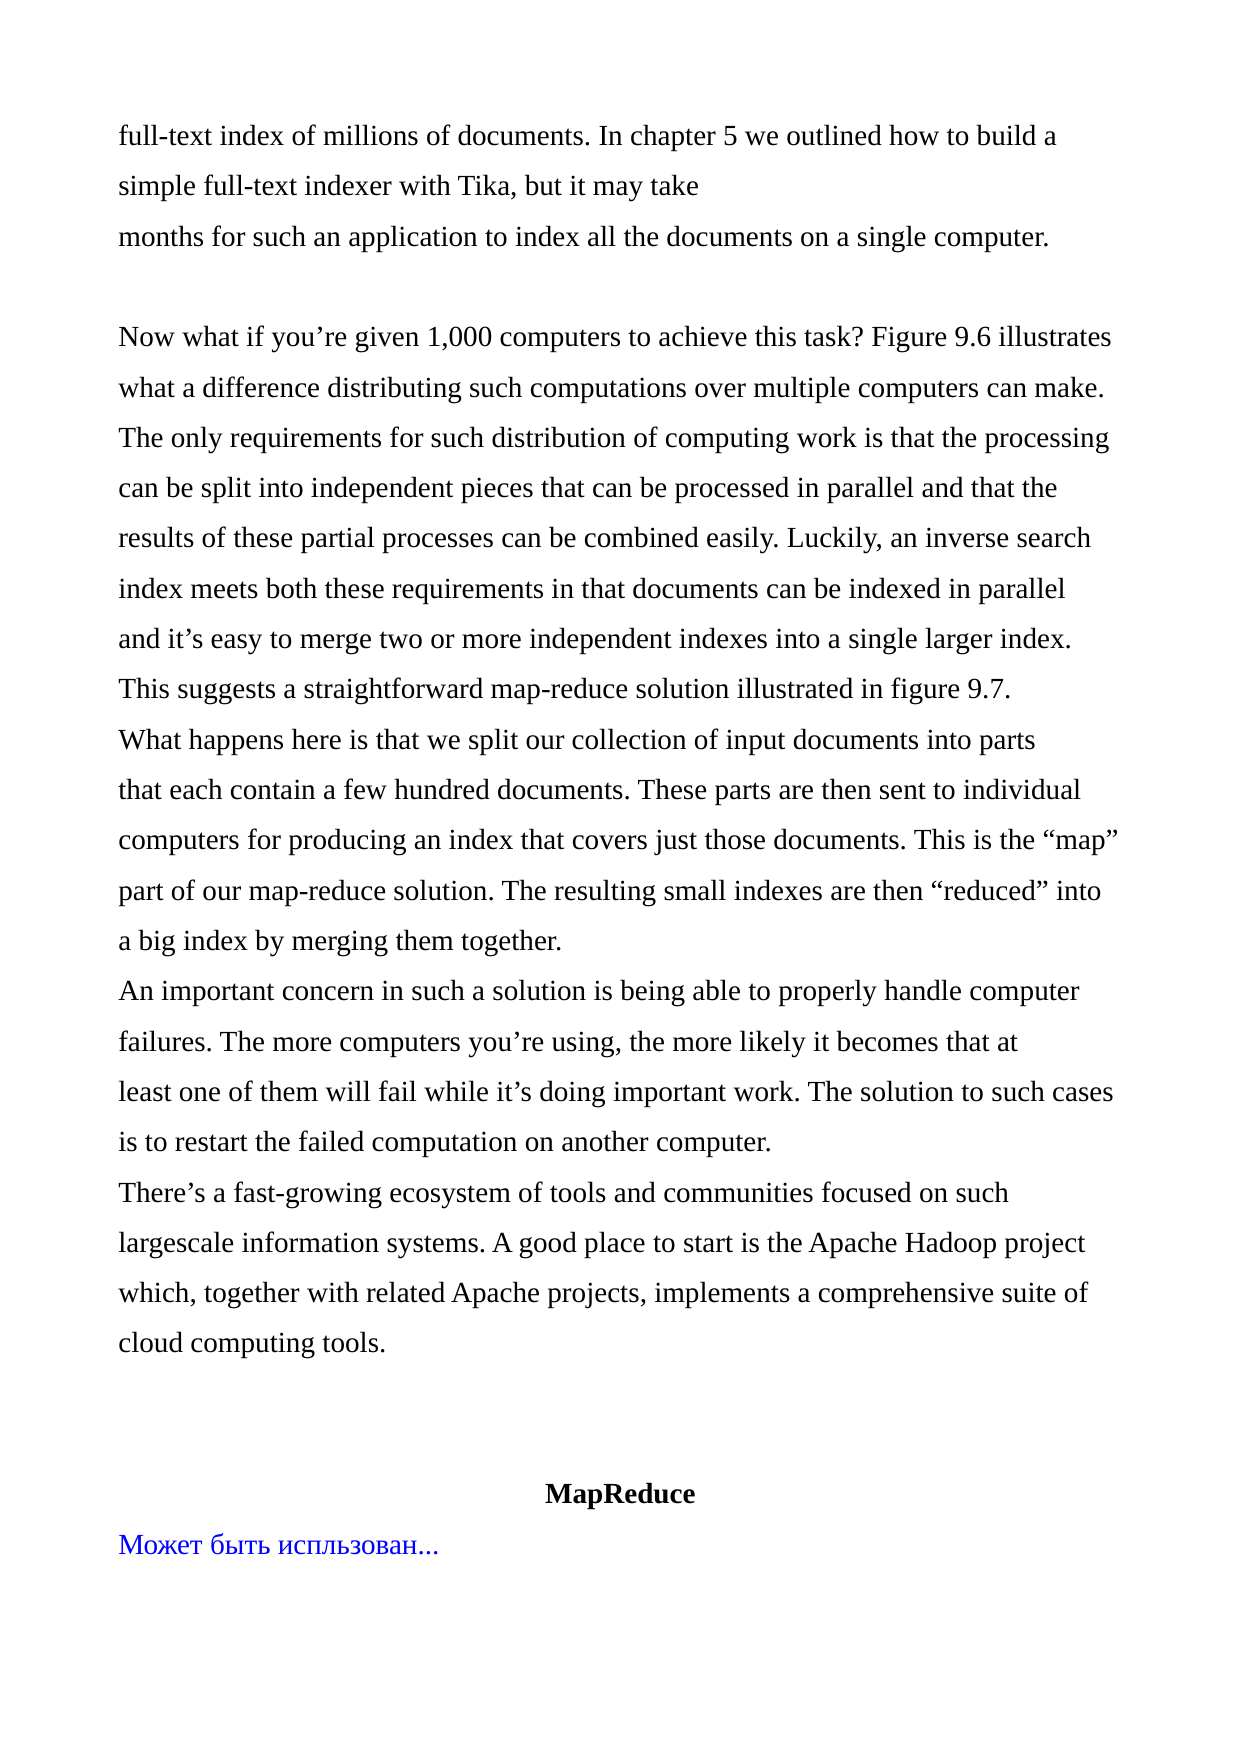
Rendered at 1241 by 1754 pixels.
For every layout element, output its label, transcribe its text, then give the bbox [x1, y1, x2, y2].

text Now what if you’re given 1,000 computers to achieve this task? Figure 9.6 illustrates [118, 319, 1122, 353]
text and it’s easy to merge two or more independent indexes into a single larger index. [118, 621, 1122, 655]
text An important concern in such a solution is being able to properly handle computer [118, 973, 1122, 1007]
text failures. The more computers you’re using, the more likely it becomes that at [118, 1024, 1122, 1057]
text What happens here is that we split our collection of input documents into parts [118, 722, 1122, 755]
text results of these partial processes can be combined easily. Luckily, an inverse search [118, 521, 1122, 554]
text MapReduce [118, 1477, 1122, 1510]
text a big index by merging them together. [118, 923, 1122, 957]
text Может быть испльзован... [118, 1527, 1122, 1560]
text part of our map-reduce solution. The resulting small indexes are then “reduced” into [118, 873, 1122, 906]
text that each contain a few hundred documents. These parts are then sent to individual [118, 772, 1122, 806]
text This suggests a straightforward map-reduce solution illustrated in figure 9.7. [118, 672, 1122, 705]
text index meets both these requirements in that documents can be indexed in parallel [118, 571, 1122, 604]
text can be split into independent pieces that can be processed in parallel and that the [118, 470, 1122, 504]
text computers for producing an index that covers just those documents. This is the “map” [118, 822, 1122, 856]
text full-text index of millions of documents. In chapter 5 we outlined how to build a simple full-text indexer with Tika, but it may take [118, 118, 1122, 202]
text least one of them will fail while it’s doing important work. The solution to such cases is to restart the failed computation on another computer. [118, 1074, 1122, 1158]
text what a difference distributing such computations over multiple computers can make. [118, 370, 1122, 403]
text There’s a fast-growing ecosystem of tools and communities focused on such largescale information systems. A good place to start is the Apache Hadoop project which, together with related Apache projects, implements a comprehensive suite of cloud computing tools. [118, 1175, 1122, 1359]
text The only requirements for such distribution of computing work is that the processing [118, 420, 1122, 453]
text months for such an application to index all the documents on a single computer. [118, 219, 1122, 252]
